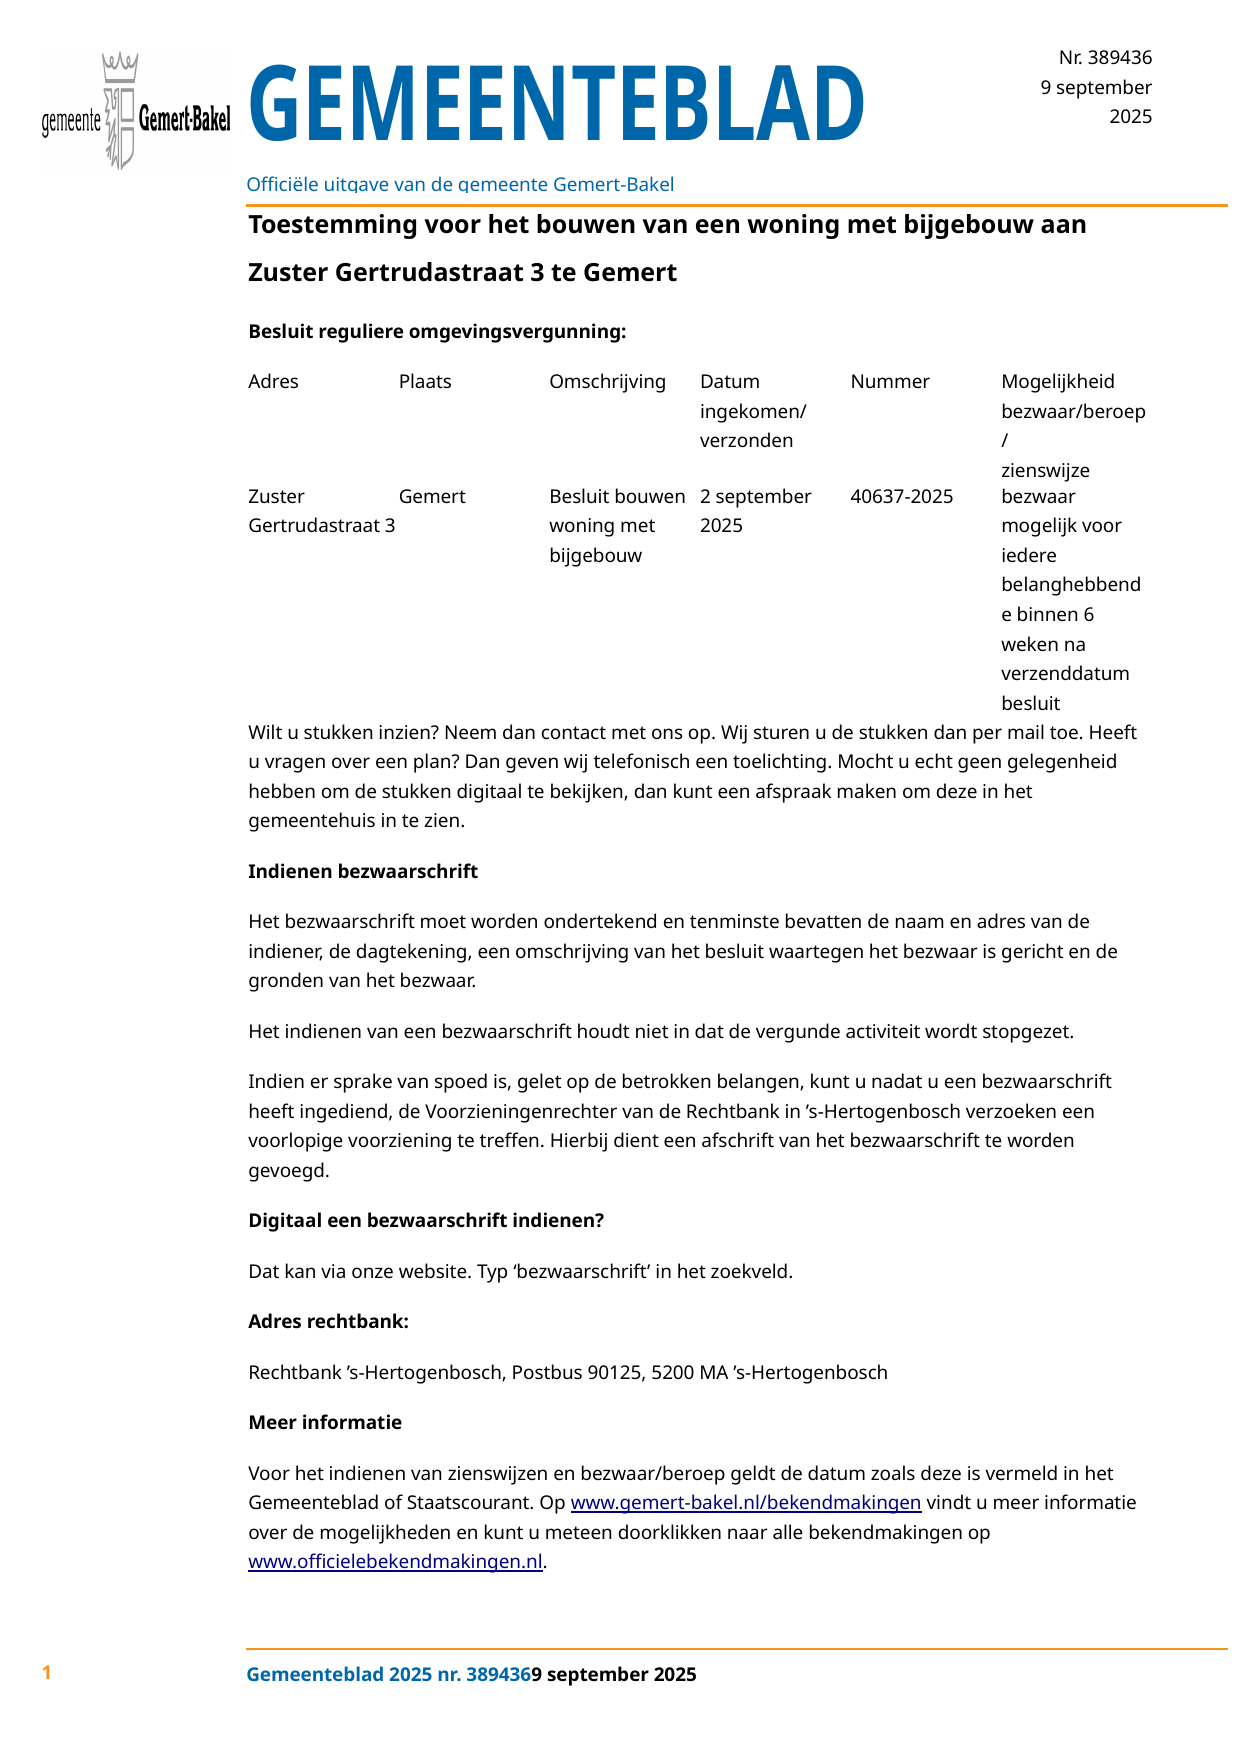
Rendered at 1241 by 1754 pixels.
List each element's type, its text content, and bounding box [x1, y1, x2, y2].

table_cell Besluit bouwen woning met bijgebouw [549, 483, 700, 716]
text Meer informatie [248, 1409, 1152, 1435]
text Adres rechtbank: [248, 1308, 1152, 1334]
table_header Adres [248, 369, 398, 483]
text Dat kan via onze website. Typ ‘bezwaarschrift’ in het zoekveld. [248, 1258, 1152, 1284]
table_cell Gemert [399, 483, 549, 716]
text Voor het indienen van zienswijzen en bezwaar/beroep geldt de datum zoals deze is vermeld in het Gemeenteblad of Staatscourant. Op www.gemert-bakel.nl/bekendmakingen vindt u meer informatie over de mogelijkheden en kunt u meteen doorklikken naar alle bekendmakingen op www.officielebekendmakingen.nl. [248, 1460, 1152, 1574]
text Indienen bezwaarschrift [248, 858, 1152, 884]
text Toestemming voor het bouwen van een woning met bijgebouw aan Zuster Gertrudastraat 3 te Gemert [248, 207, 1152, 288]
table_header Plaats [399, 369, 549, 483]
text Rechtbank ’s-Hertogenbosch, Postbus 90125, 5200 MA ’s-Hertogenbosch [248, 1359, 1152, 1385]
table_header Datum ingekomen/ verzonden [700, 369, 850, 483]
text Het indienen van een bezwaarschrift houdt niet in dat de vergunde activiteit wordt stopgezet. [248, 1018, 1152, 1044]
picture [41, 47, 231, 172]
table_cell 2 september 2025 [700, 483, 850, 716]
text Indien er sprake van spoed is, gelet op de betrokken belangen, kunt u nadat u een bezwaarschrift heeft ingediend, de Voorzieningenrechter van de Rechtbank in ’s-Hertogenbosch verzoeken een voorlopige voorziening te treffen. Hierbij dient een afschrift van het bezwaarschrift te worden gevoegd. [248, 1068, 1152, 1183]
table_header Omschrijving [549, 369, 700, 483]
table_cell Zuster Gertrudastraat 3 [248, 483, 398, 716]
table_header Nummer [850, 369, 1001, 483]
text Wilt u stukken inzien? Neem dan contact met ons op. Wij sturen u de stukken dan per mail toe. Heeft u vragen over een plan? Dan geven wij telefonisch een toelichting. Mocht u echt geen gelegenheid hebben om de stukken digitaal te bekijken, dan kunt een afspraak maken om deze in het gemeentehuis in te zien. [248, 719, 1152, 833]
text Het bezwaarschrift moet worden ondertekend en tenminste bevatten de naam en adres van de indiener, de dagtekening, een omschrijving van het besluit waartegen het bezwaar is gericht en de gronden van het bezwaar. [248, 908, 1152, 993]
text Digitaal een bezwaarschrift indienen? [248, 1208, 1152, 1233]
table_cell 40637-2025 [850, 483, 1001, 716]
table_header Mogelijkheid bezwaar/beroep/ zienswijze [1001, 369, 1152, 483]
table_cell bezwaar mogelijk voor iedere belanghebbende binnen 6 weken na verzenddatum besluit [1001, 483, 1152, 716]
text Besluit reguliere omgevingsvergunning: [248, 318, 1152, 344]
